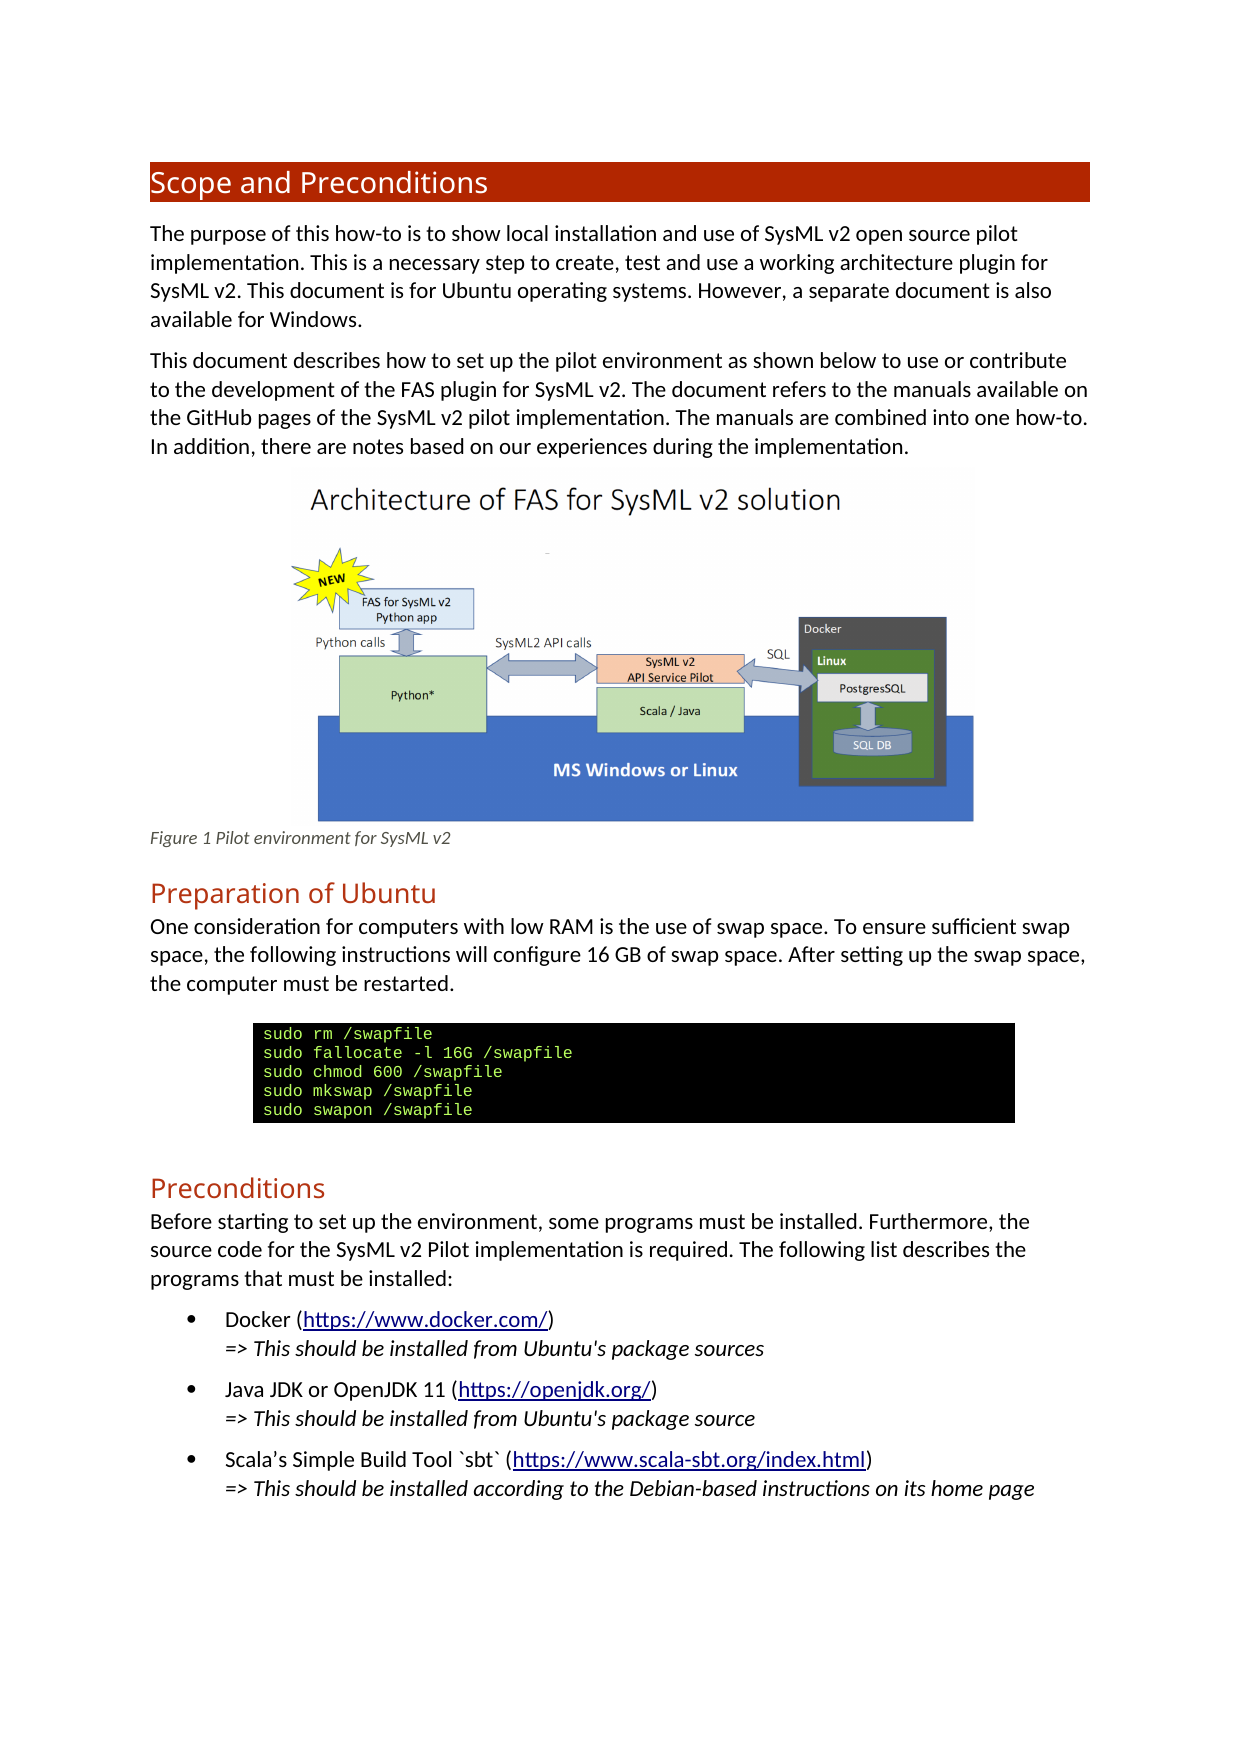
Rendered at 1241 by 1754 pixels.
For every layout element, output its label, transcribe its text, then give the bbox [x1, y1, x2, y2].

subtitle Preparation of Ubuntu [150, 874, 1090, 911]
text This document describes how to set up the pilot environment as shown below to use or contribute to the development of the FAS plugin for SysML v2. The document refers to the manuals available on the GitHub pages of the SysML v2 pilot implementation. The manuals are combined into one how-to. In addition, there are notes based on our experiences during the implementation. [150, 346, 1090, 460]
text sudo rm /swapfile sudo fallocate -l 16G /swapfile sudo chmod 600 /swapfile sudo mkswap /swapfile sudo swapon /swapfile [254, 1024, 1014, 1122]
subtitle Scope and Preconditions [150, 162, 1090, 202]
subtitle Preconditions [150, 1169, 1090, 1206]
text The purpose of this how-to is to show local installation and use of SysML v2 open source pilot implementation. This is a necessary step to create, test and use a working architecture plugin for SysML v2. This document is for Ubuntu operating systems. However, a separate document is also available for Windows. [150, 219, 1090, 333]
list Java JDK or OpenJDK 11 (https://openjdk.org/) => This should be installed from Ubuntu's package source [187, 1375, 1090, 1432]
text Figure 1 Pilot environment for SysML v2 [150, 473, 1090, 849]
list Docker (https://www.docker.com/) => This should be installed from Ubuntu's package sources [187, 1305, 1090, 1362]
list Scala’s Simple Build Tool `sbt` (https://www.scala-sbt.org/index.html) => This should be installed according to the Debian-based instructions on its home page [187, 1445, 1090, 1502]
text Before starting to set up the environment, some programs must be installed. Furthermore, the source code for the SysML v2 Pilot implementation is required. The following list describes the programs that must be installed: [150, 1207, 1090, 1292]
text One consideration for computers with low RAM is the use of swap space. To ensure sufficient swap space, the following instructions will configure 16 GB of swap space. After setting up the swap space, the computer must be restarted. [150, 912, 1090, 997]
